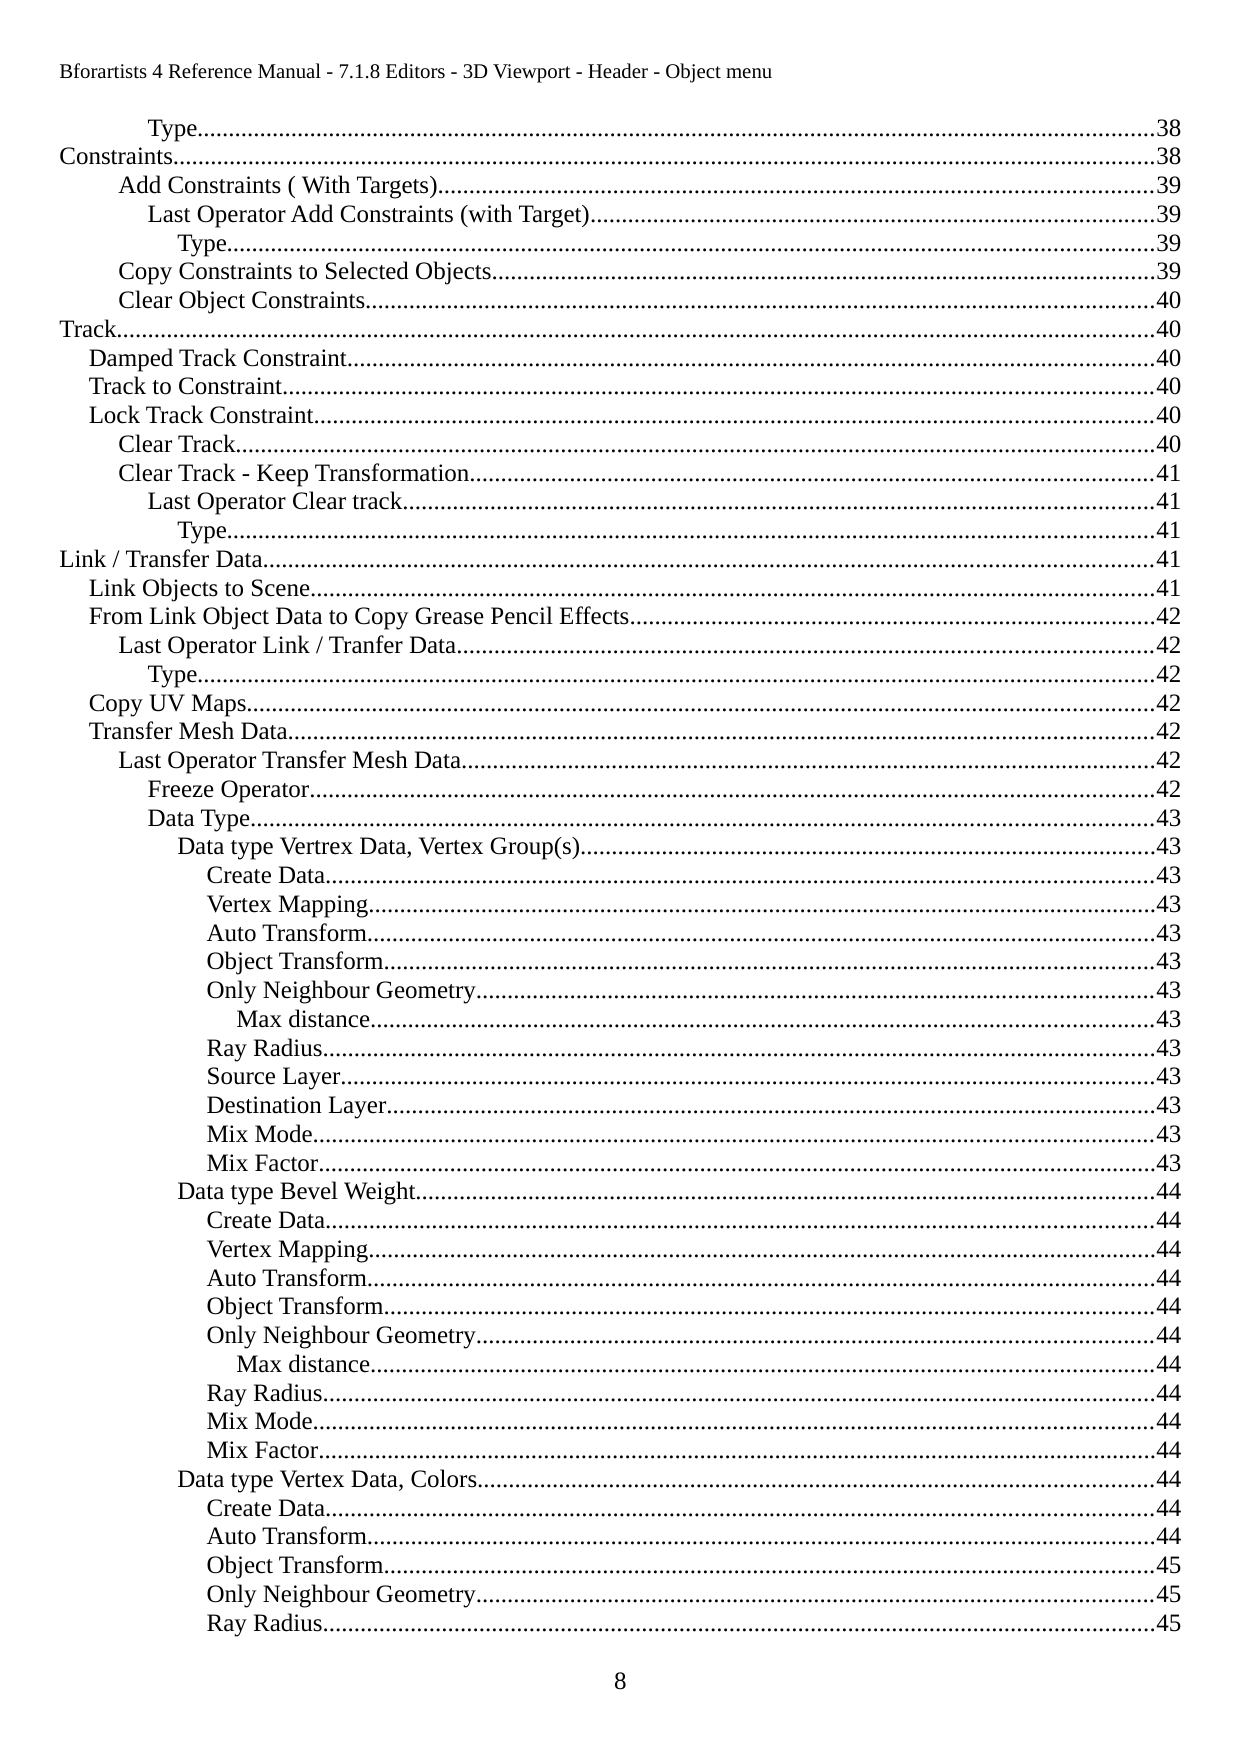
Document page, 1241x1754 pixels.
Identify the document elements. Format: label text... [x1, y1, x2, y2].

text Vertex Mapping 43 [206, 889, 1181, 918]
text Vertex Mapping 44 [206, 1234, 1181, 1263]
text Last Operator Add Constraints (with Target) 39 [147, 199, 1181, 228]
text Object Transform 44 [206, 1291, 1181, 1320]
text Track to Constraint 40 [88, 371, 1181, 400]
text Type 38 [147, 113, 1181, 141]
text Create Data 44 [206, 1205, 1181, 1234]
text Add Constraints ( With Targets) 39 [118, 170, 1181, 199]
text Type 41 [177, 515, 1181, 544]
text Mix Factor 43 [206, 1148, 1181, 1176]
text Create Data 43 [206, 860, 1181, 889]
text Data type Vertex Data, Colors 44 [177, 1464, 1181, 1493]
text Clear Track - Keep Transformation 41 [118, 458, 1181, 486]
text Create Data 44 [206, 1493, 1181, 1521]
text Object Transform 45 [206, 1550, 1181, 1579]
text Data Type 43 [147, 803, 1181, 831]
text Only Neighbour Geometry 43 [206, 975, 1181, 1004]
text Transfer Mesh Data 42 [88, 716, 1181, 745]
text Max distance 44 [236, 1349, 1181, 1378]
text Only Neighbour Geometry 44 [206, 1320, 1181, 1349]
text Object Transform 43 [206, 946, 1181, 975]
text Ray Radius 45 [206, 1608, 1181, 1636]
text Source Layer 43 [206, 1061, 1181, 1090]
text Auto Transform 44 [206, 1521, 1181, 1550]
text Auto Transform 44 [206, 1263, 1181, 1291]
text Damped Track Constraint 40 [88, 343, 1181, 371]
text Constraints 38 [59, 141, 1181, 170]
text Destination Layer 43 [206, 1090, 1181, 1119]
text Clear Track 40 [118, 429, 1181, 458]
text Mix Factor 44 [206, 1435, 1181, 1464]
text Last Operator Transfer Mesh Data 42 [118, 745, 1181, 774]
text Last Operator Clear track 41 [147, 486, 1181, 515]
text Freeze Operator 42 [147, 774, 1181, 803]
text Data type Vertrex Data, Vertex Group(s) 43 [177, 831, 1181, 860]
text Max distance 43 [236, 1004, 1181, 1033]
text Mix Mode 43 [206, 1119, 1181, 1148]
text Track 40 [59, 314, 1181, 343]
text Data type Bevel Weight 44 [177, 1176, 1181, 1205]
text Ray Radius 44 [206, 1378, 1181, 1406]
text Type 42 [147, 659, 1181, 688]
text Copy UV Maps 42 [88, 688, 1181, 716]
text From Link Object Data to Copy Grease Pencil Effects 42 [88, 601, 1181, 630]
text Clear Object Constraints 40 [118, 285, 1181, 314]
text Last Operator Link / Tranfer Data 42 [118, 630, 1181, 659]
text Mix Mode 44 [206, 1406, 1181, 1435]
text Copy Constraints to Selected Objects 39 [118, 256, 1181, 285]
text Only Neighbour Geometry 45 [206, 1579, 1181, 1608]
text Link Objects to Scene 41 [88, 573, 1181, 601]
text Lock Track Constraint 40 [88, 400, 1181, 429]
text Link / Transfer Data 41 [59, 544, 1181, 573]
text Auto Transform 43 [206, 918, 1181, 946]
text Type 39 [177, 228, 1181, 256]
text Ray Radius 43 [206, 1033, 1181, 1061]
